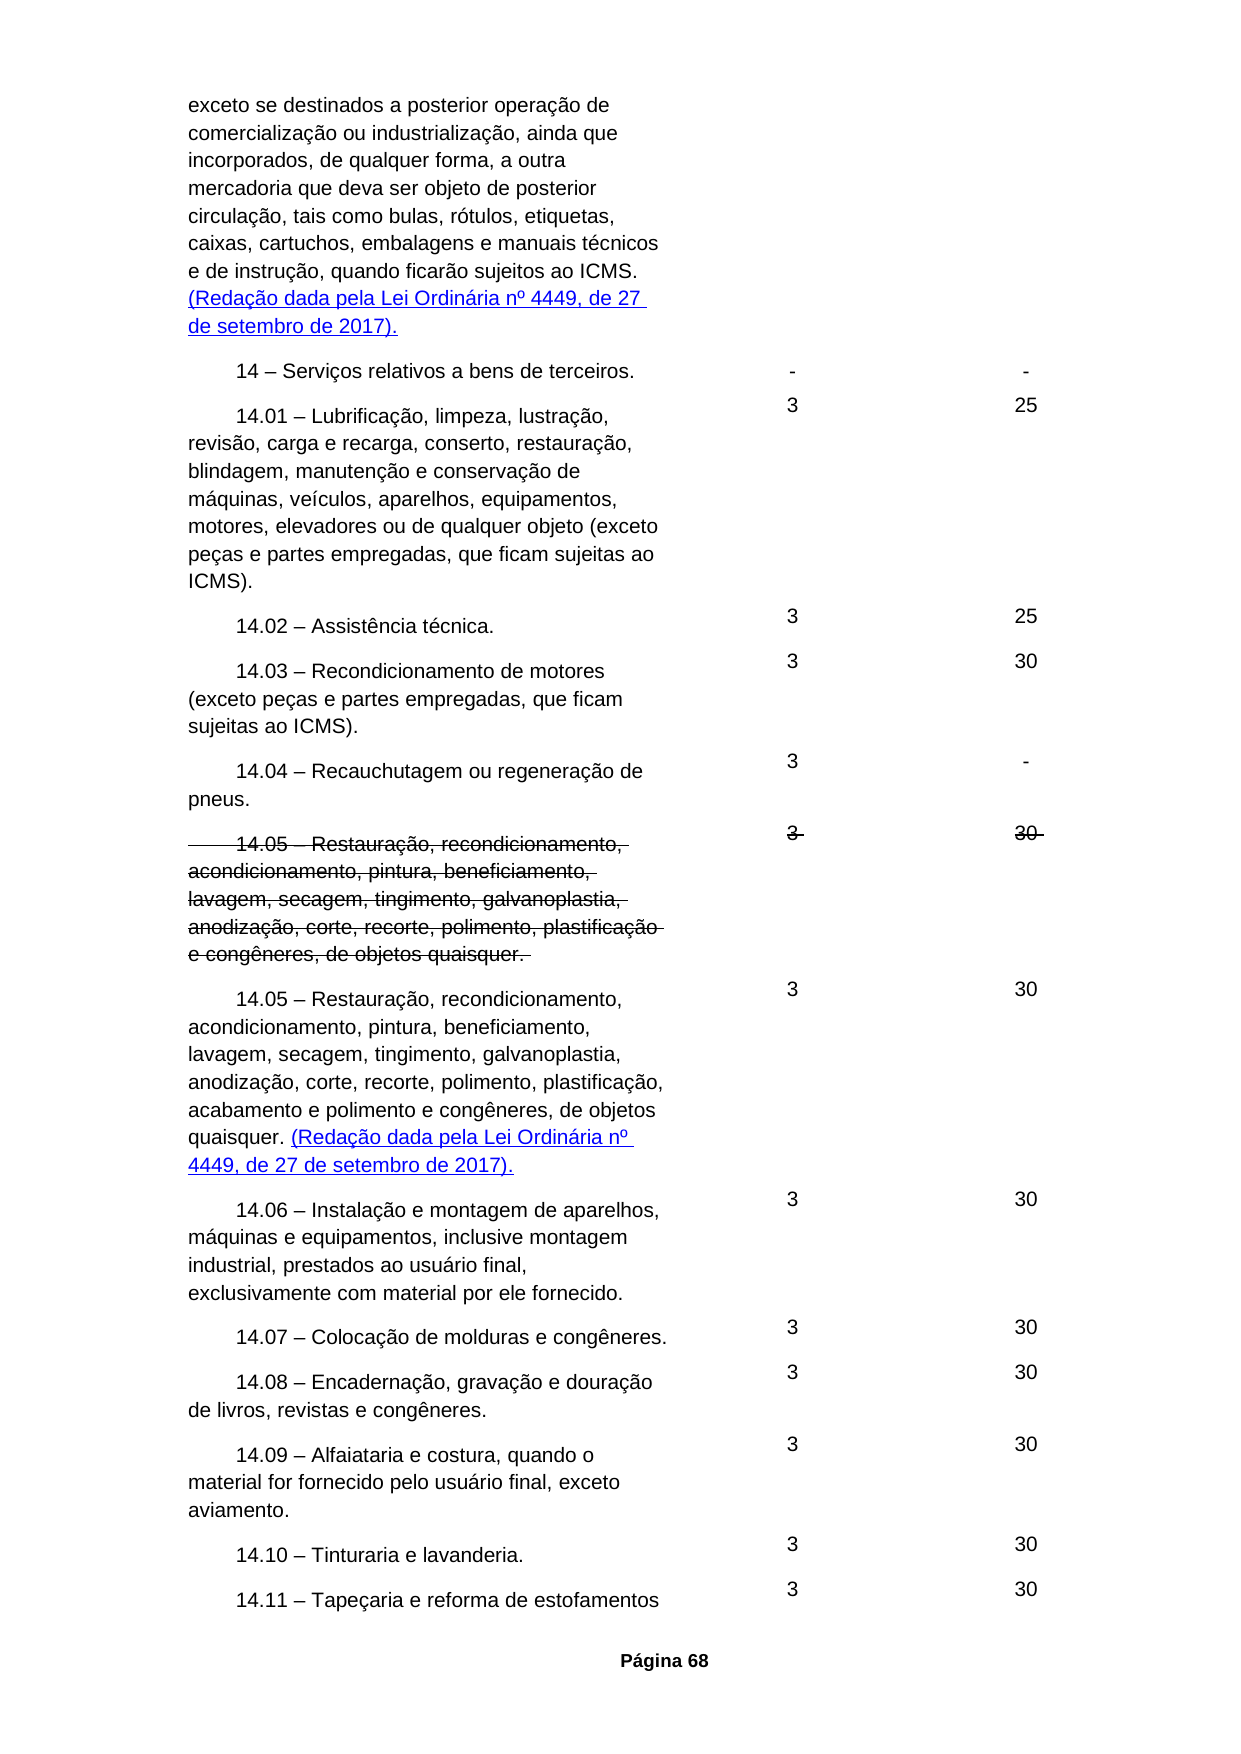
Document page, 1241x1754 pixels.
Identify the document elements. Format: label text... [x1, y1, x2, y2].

table_cell 14.08 – Encadernação, gravação e douração de livros, revistas e congêneres. [177, 1360, 680, 1432]
table_cell 30 [911, 977, 1147, 1187]
table_cell 30 [911, 649, 1147, 749]
table_cell 3 [680, 649, 911, 749]
table_cell [680, 83, 911, 348]
table_cell - [911, 83, 1147, 348]
table_cell - [911, 349, 1147, 393]
table_cell 14.07 – Colocação de molduras e congêneres. [177, 1315, 680, 1360]
table_cell exceto se destinados a posterior operação de comercialização ou industrialização, ainda que incorporados, de qualquer forma, a outra mercadoria que deva ser objeto de posterior circulação, tais como bulas, rótulos, etiquetas, caixas, cartuchos, embalagens e manuais técnicos e de instrução, quando ficarão sujeitos ao ICMS.(Redação dada pela Lei Ordinária nº 4449, de 27 de setembro de 2017). [177, 83, 680, 348]
table_cell 14.04 – Recauchutagem ou regeneração de pneus. [177, 749, 680, 821]
table_cell 3 [680, 393, 911, 604]
table_cell 14.11 – Tapeçaria e reforma de estofamentos [177, 1577, 680, 1612]
table_cell 30 [911, 1533, 1147, 1577]
table_cell 3 [680, 749, 911, 821]
table_cell 30 [911, 1577, 1147, 1612]
table_cell 14.09 – Alfaiataria e costura, quando o material for fornecido pelo usuário final, exceto aviamento. [177, 1432, 680, 1532]
table_cell 3 [680, 1533, 911, 1577]
table_cell 25 [911, 393, 1147, 604]
table_cell 14.06 – Instalação e montagem de aparelhos, máquinas e equipamentos, inclusive montagem industrial, prestados ao usuário final, exclusivamente com material por ele fornecido. [177, 1187, 680, 1315]
table_cell 3 [680, 821, 911, 977]
table_cell 14.02 – Assistência técnica. [177, 604, 680, 649]
table_cell 3 [680, 1360, 911, 1432]
table_cell 14.03 – Recondicionamento de motores (exceto peças e partes empregadas, que ficam sujeitas ao ICMS). [177, 649, 680, 749]
table_cell 14.05 – Restauração, recondicionamento, acondicionamento, pintura, beneficiamento, lavagem, secagem, tingimento, galvanoplastia, anodização, corte, recorte, polimento, plastificação, acabamento e polimento e congêneres, de objetos quaisquer. (Redação dada pela Lei Ordinária nº 4449, de 27 de setembro de 2017). [177, 977, 680, 1187]
table_cell - [911, 749, 1147, 821]
table_cell 3 [680, 1577, 911, 1612]
table_cell 3 [680, 604, 911, 649]
table_cell - [680, 349, 911, 393]
table_cell 30 [911, 1432, 1147, 1532]
table_cell 30 [911, 1315, 1147, 1360]
table_cell 3 [680, 1432, 911, 1532]
table_cell 3 [680, 1187, 911, 1315]
table_cell 30 [911, 1187, 1147, 1315]
table_cell 25 [911, 604, 1147, 649]
table_cell 14.10 – Tinturaria e lavanderia. [177, 1533, 680, 1577]
table_cell 14 – Serviços relativos a bens de terceiros. [177, 349, 680, 393]
table_cell 14.01 – Lubrificação, limpeza, lustração, revisão, carga e recarga, conserto, restauração, blindagem, manutenção e conservação de máquinas, veículos, aparelhos, equipamentos, motores, elevadores ou de qualquer objeto (exceto peças e partes empregadas, que ficam sujeitas ao ICMS). [177, 393, 680, 604]
table_cell 30 [911, 1360, 1147, 1432]
table_cell 14.05 – Restauração, recondicionamento, acondicionamento, pintura, beneficiamento, lavagem, secagem, tingimento, galvanoplastia, anodização, corte, recorte, polimento, plastificação e congêneres, de objetos quaisquer. [177, 821, 680, 977]
table_cell 3 [680, 1315, 911, 1360]
table_cell 30 [911, 821, 1147, 977]
table_cell 3 [680, 977, 911, 1187]
